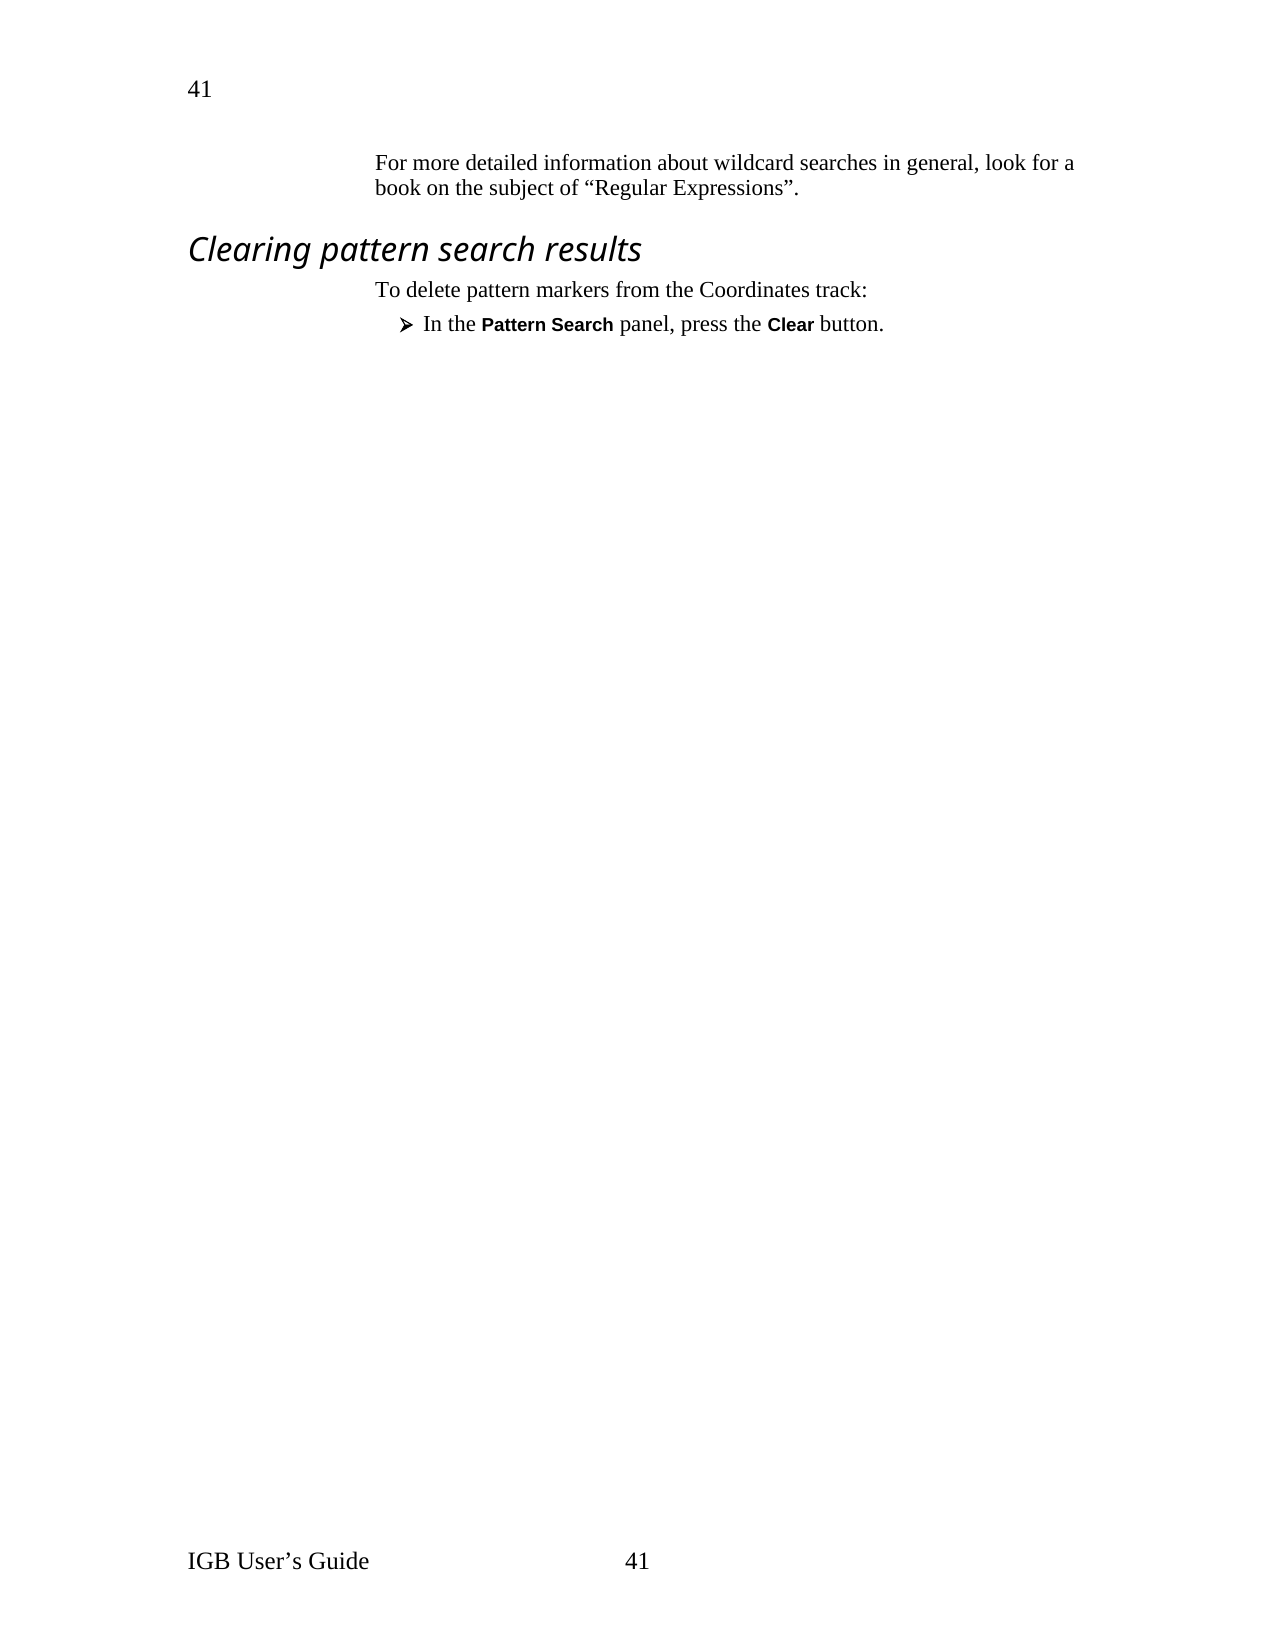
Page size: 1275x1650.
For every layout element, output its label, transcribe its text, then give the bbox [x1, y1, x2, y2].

subtitle Clearing pattern search results [187, 226, 1087, 271]
list In the Pattern Search panel, press the Clear button. [399, 311, 1087, 337]
text For more detailed information about wildcard searches in general, look for a book on the subject of “Regular Expressions”. [375, 150, 1087, 201]
text To delete pattern markers from the Coordinates track: [375, 277, 1087, 303]
